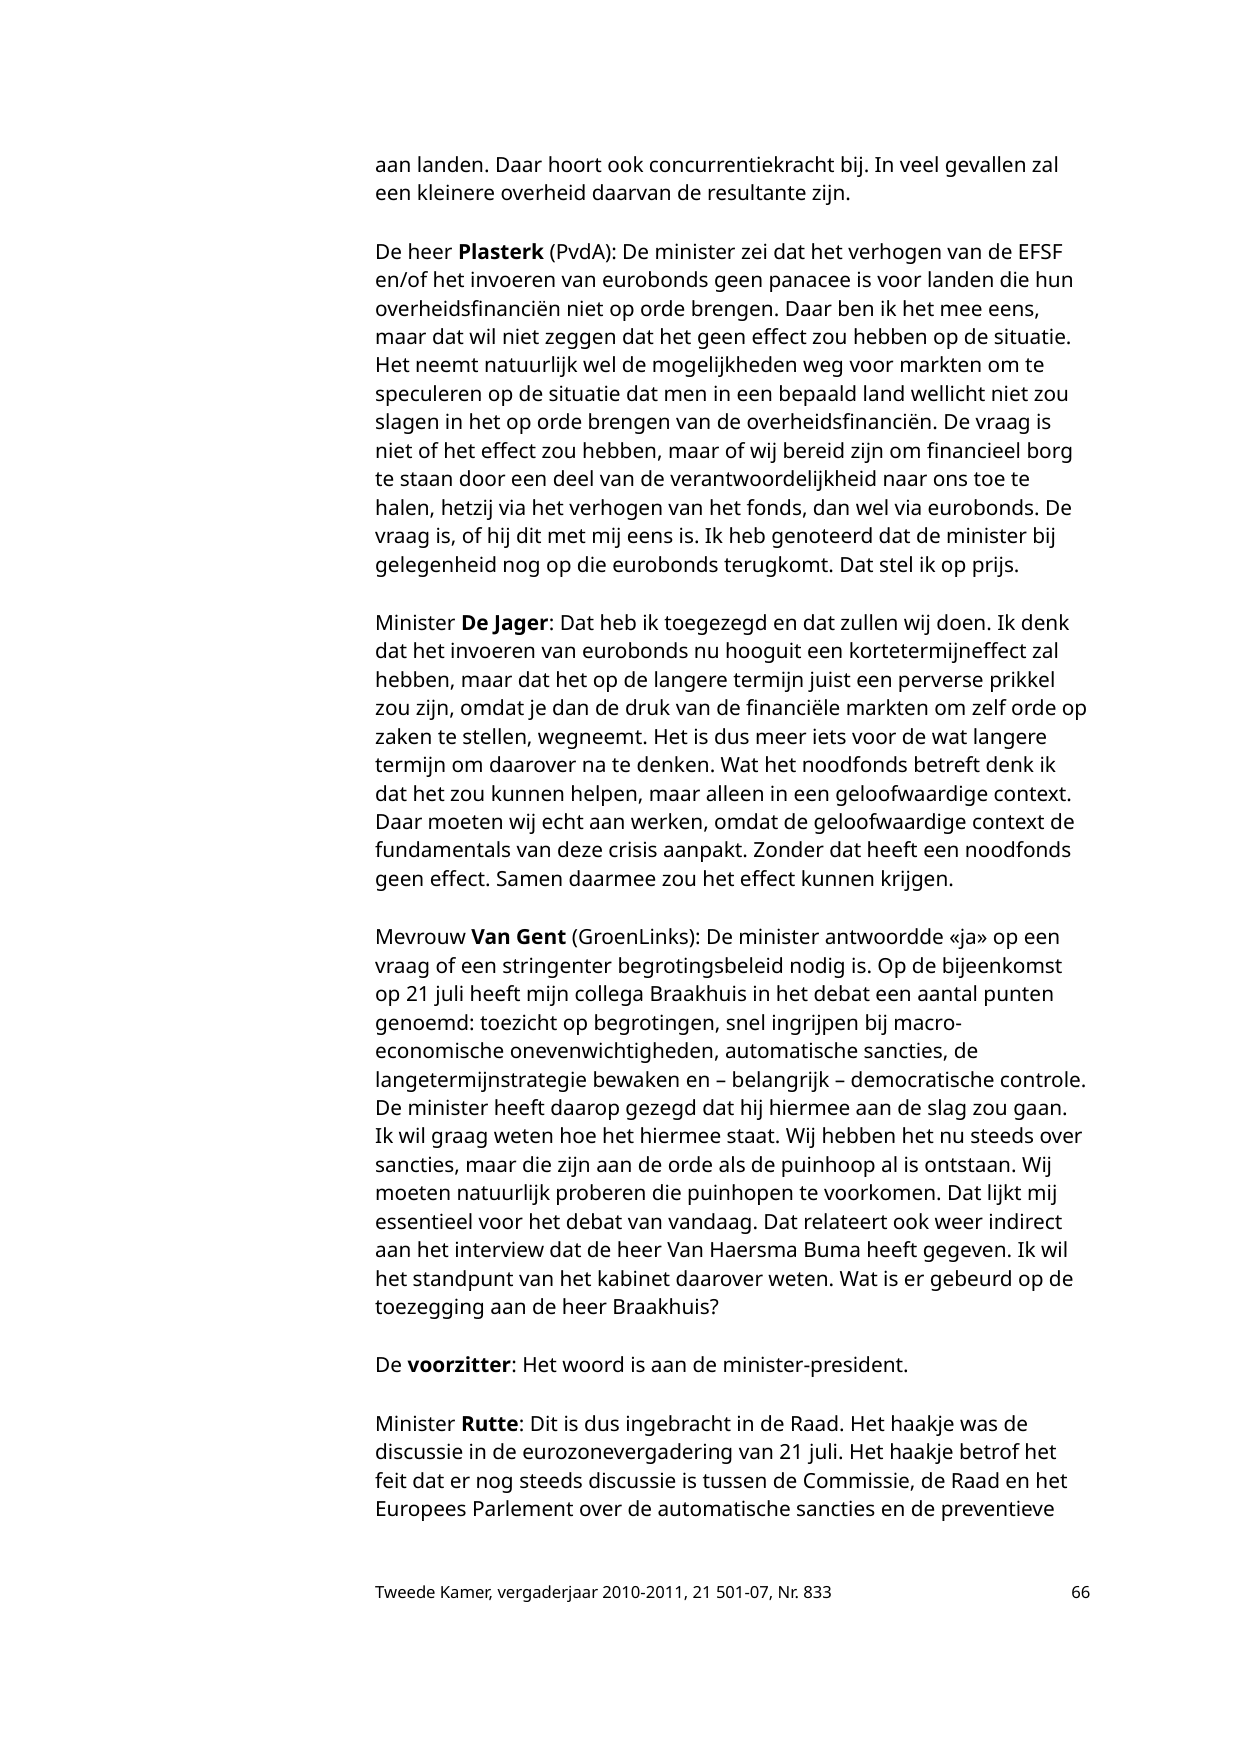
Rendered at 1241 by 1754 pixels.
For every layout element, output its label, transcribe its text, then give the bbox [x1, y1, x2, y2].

text Minister De Jager: Dat heb ik toegezegd en dat zullen wij doen. Ik denk dat het invoeren van eurobonds nu hooguit een kortetermijneffect zal hebben, maar dat het op de langere termijn juist een perverse prikkel zou zijn, omdat je dan de druk van de financiële markten om zelf orde op zaken te stellen, wegneemt. Het is dus meer iets voor de wat langere termijn om daarover na te denken. Wat het noodfonds betreft denk ik dat het zou kunnen helpen, maar alleen in een geloofwaardige context. Daar moeten wij echt aan werken, omdat de geloofwaardige context de fundamentals van deze crisis aanpakt. Zonder dat heeft een noodfonds geen effect. Samen daarmee zou het effect kunnen krijgen. [375, 608, 1090, 892]
text De heer Plasterk (PvdA): De minister zei dat het verhogen van de EFSF en/of het invoeren van eurobonds geen panacee is voor landen die hun overheidsfinanciën niet op orde brengen. Daar ben ik het mee eens, maar dat wil niet zeggen dat het geen effect zou hebben op de situatie. Het neemt natuurlijk wel de mogelijkheden weg voor markten om te speculeren op de situatie dat men in een bepaald land wellicht niet zou slagen in het op orde brengen van de overheidsfinanciën. De vraag is niet of het effect zou hebben, maar of wij bereid zijn om financieel borg te staan door een deel van de verantwoordelijkheid naar ons toe te halen, hetzij via het verhogen van het fonds, dan wel via eurobonds. De vraag is, of hij dit met mij eens is. Ik heb genoteerd dat de minister bij gelegenheid nog op die eurobonds terugkomt. Dat stel ik op prijs. [375, 237, 1090, 578]
text aan landen. Daar hoort ook concurrentiekracht bij. In veel gevallen zal een kleinere overheid daarvan de resultante zijn. [375, 150, 1090, 207]
text Mevrouw Van Gent (GroenLinks): De minister antwoordde «ja» op een vraag of een stringenter begrotingsbeleid nodig is. Op de bijeenkomst op 21 juli heeft mijn collega Braakhuis in het debat een aantal punten genoemd: toezicht op begrotingen, snel ingrijpen bij macro-economische onevenwichtigheden, automatische sancties, de langetermijnstrategie bewaken en – belangrijk – democratische controle. De minister heeft daarop gezegd dat hij hiermee aan de slag zou gaan. Ik wil graag weten hoe het hiermee staat. Wij hebben het nu steeds over sancties, maar die zijn aan de orde als de puinhoop al is ontstaan. Wij moeten natuurlijk proberen die puinhopen te voorkomen. Dat lijkt mij essentieel voor het debat van vandaag. Dat relateert ook weer indirect aan het interview dat de heer Van Haersma Buma heeft gegeven. Ik wil het standpunt van het kabinet daarover weten. Wat is er gebeurd op de toezegging aan de heer Braakhuis? [375, 922, 1090, 1321]
text Minister Rutte: Dit is dus ingebracht in de Raad. Het haakje was de discussie in de eurozonevergadering van 21 juli. Het haakje betrof het feit dat er nog steeds discussie is tussen de Commissie, de Raad en het Europees Parlement over de automatische sancties en de preventieve [375, 1409, 1090, 1523]
text De voorzitter: Het woord is aan de minister-president. [375, 1351, 1090, 1379]
